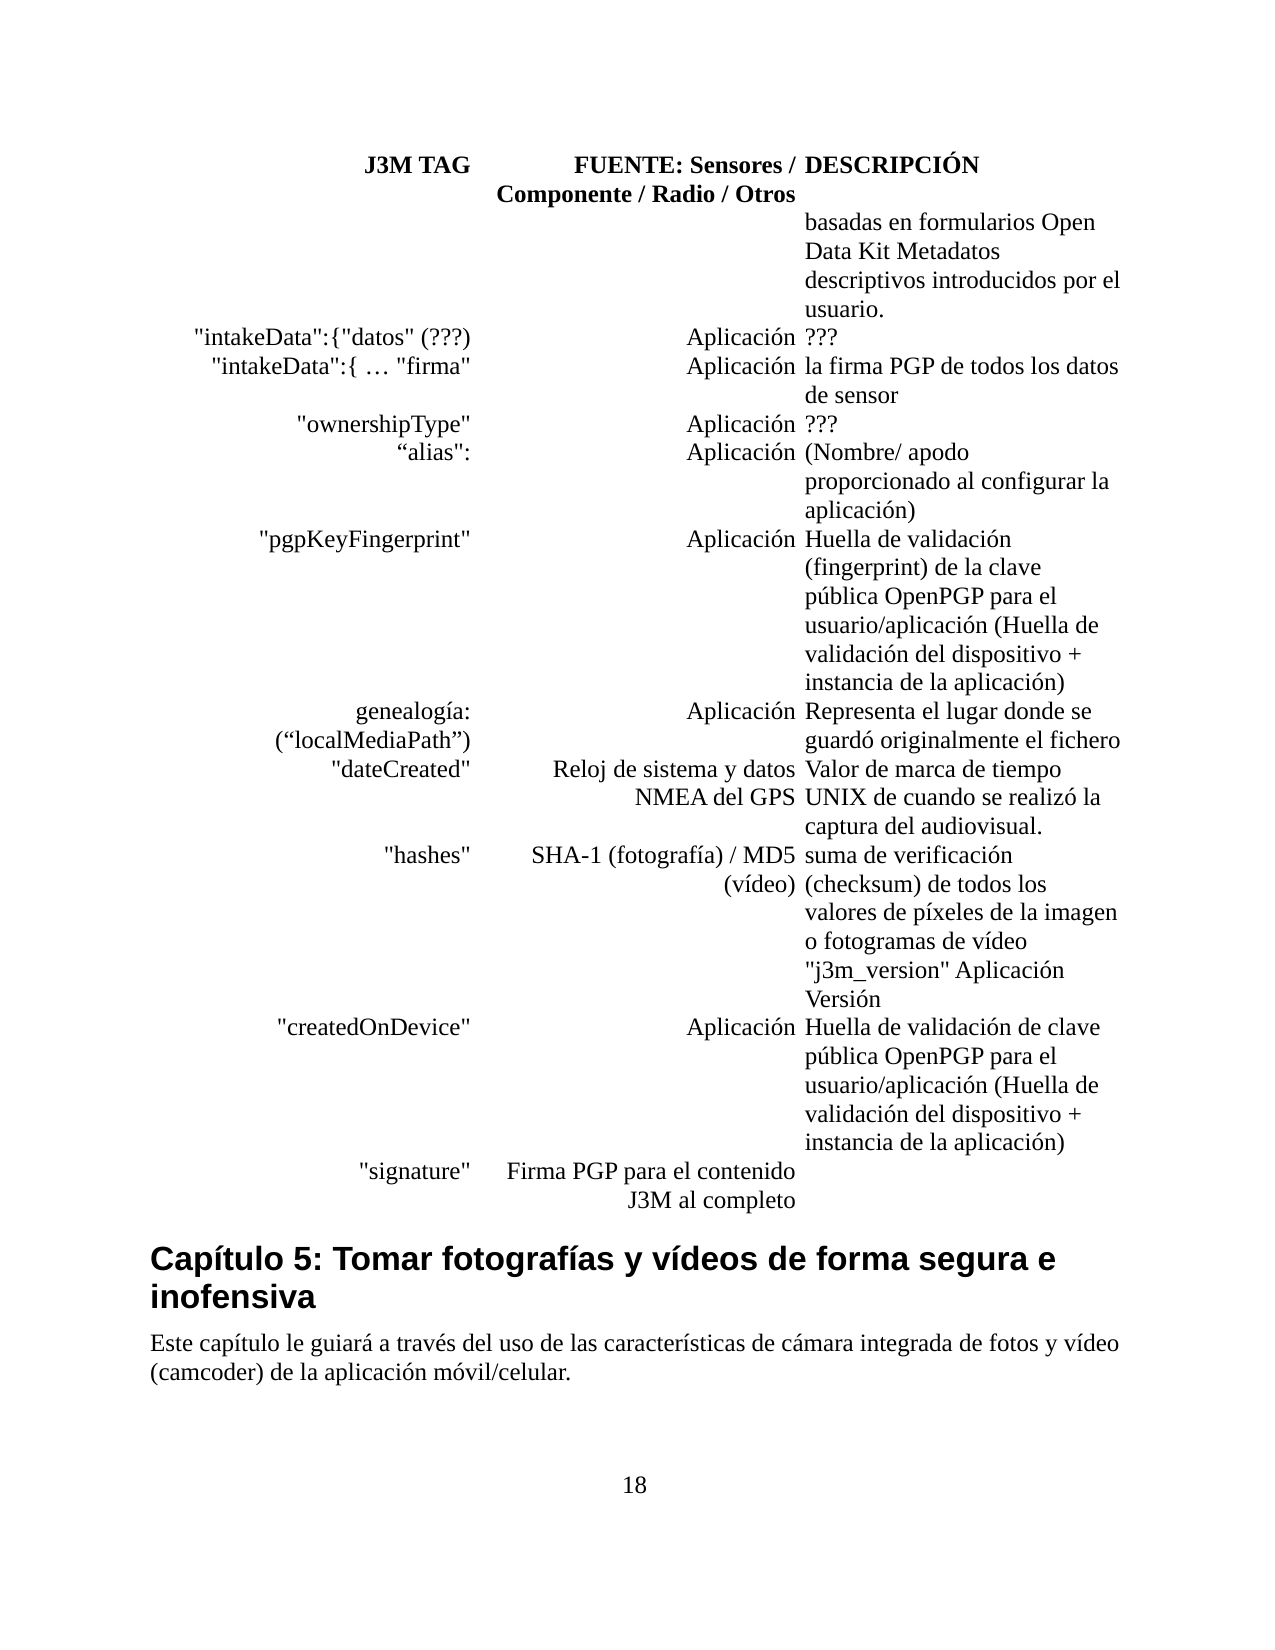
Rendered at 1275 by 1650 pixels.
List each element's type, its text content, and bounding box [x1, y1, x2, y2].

table_cell [475, 208, 800, 322]
table_cell "intakeData":{"datos" (???) [150, 323, 475, 351]
table_cell (Nombre/ apodo proporcionado al configurar la aplicación) [800, 438, 1125, 524]
table_cell "ownershipType" [150, 409, 475, 437]
table_cell Aplicación [475, 438, 800, 524]
text Este capítulo le guiará a través del uso de las características de cámara integrada de fotos y vídeo (camcoder) de la aplicación móvil/celular. [150, 1328, 1125, 1386]
table_cell "hashes" [150, 840, 475, 1012]
table_cell Representa el lugar donde se guardó originalmente el fichero [800, 696, 1125, 754]
subtitle Capítulo 5: Tomar fotografías y vídeos de forma segura e inofensiva [150, 1239, 1125, 1316]
table_cell Aplicación [475, 1013, 800, 1156]
table_cell ??? [800, 323, 1125, 351]
table_cell Aplicación [475, 351, 800, 409]
table_cell "intakeData":{ … "firma" [150, 351, 475, 409]
table_cell [150, 208, 475, 322]
table_cell basadas en formularios Open Data Kit Metadatos descriptivos introducidos por el usuario. [800, 208, 1125, 322]
table_cell Aplicación [475, 409, 800, 437]
table_cell “alias": [150, 438, 475, 524]
table_cell "signature" [150, 1156, 475, 1214]
table_cell suma de verificación (checksum) de todos los valores de píxeles de la imagen o fotogramas de vídeo "j3m_version" Aplicación Versión [800, 840, 1125, 1012]
table_cell Valor de marca de tiempo UNIX de cuando se realizó la captura del audiovisual. [800, 754, 1125, 840]
table_header J3M TAG [150, 150, 475, 207]
table_cell Aplicación [475, 323, 800, 351]
table_cell Firma PGP para el contenido J3M al completo [475, 1156, 800, 1214]
table_header DESCRIPCIÓN [800, 150, 1125, 207]
table_cell genealogía: (“localMediaPath”) [150, 696, 475, 754]
table_cell Aplicación [475, 524, 800, 696]
table_cell Reloj de sistema y datos NMEA del GPS [475, 754, 800, 840]
table_header FUENTE: Sensores / Componente / Radio / Otros [475, 150, 800, 207]
table_cell "pgpKeyFingerprint" [150, 524, 475, 696]
table_cell ??? [800, 409, 1125, 437]
table_cell SHA-1 (fotografía) / MD5 (vídeo) [475, 840, 800, 1012]
table_cell "dateCreated" [150, 754, 475, 840]
table_cell Aplicación [475, 696, 800, 754]
table_cell Huella de validación (fingerprint) de la clave pública OpenPGP para el usuario/aplicación (Huella de validación del dispositivo + instancia de la aplicación) [800, 524, 1125, 696]
table_cell Huella de validación de clave pública OpenPGP para el usuario/aplicación (Huella de validación del dispositivo + instancia de la aplicación) [800, 1013, 1125, 1156]
table_cell "createdOnDevice" [150, 1013, 475, 1156]
table_cell la firma PGP de todos los datos de sensor [800, 351, 1125, 409]
table_cell [800, 1156, 1125, 1214]
